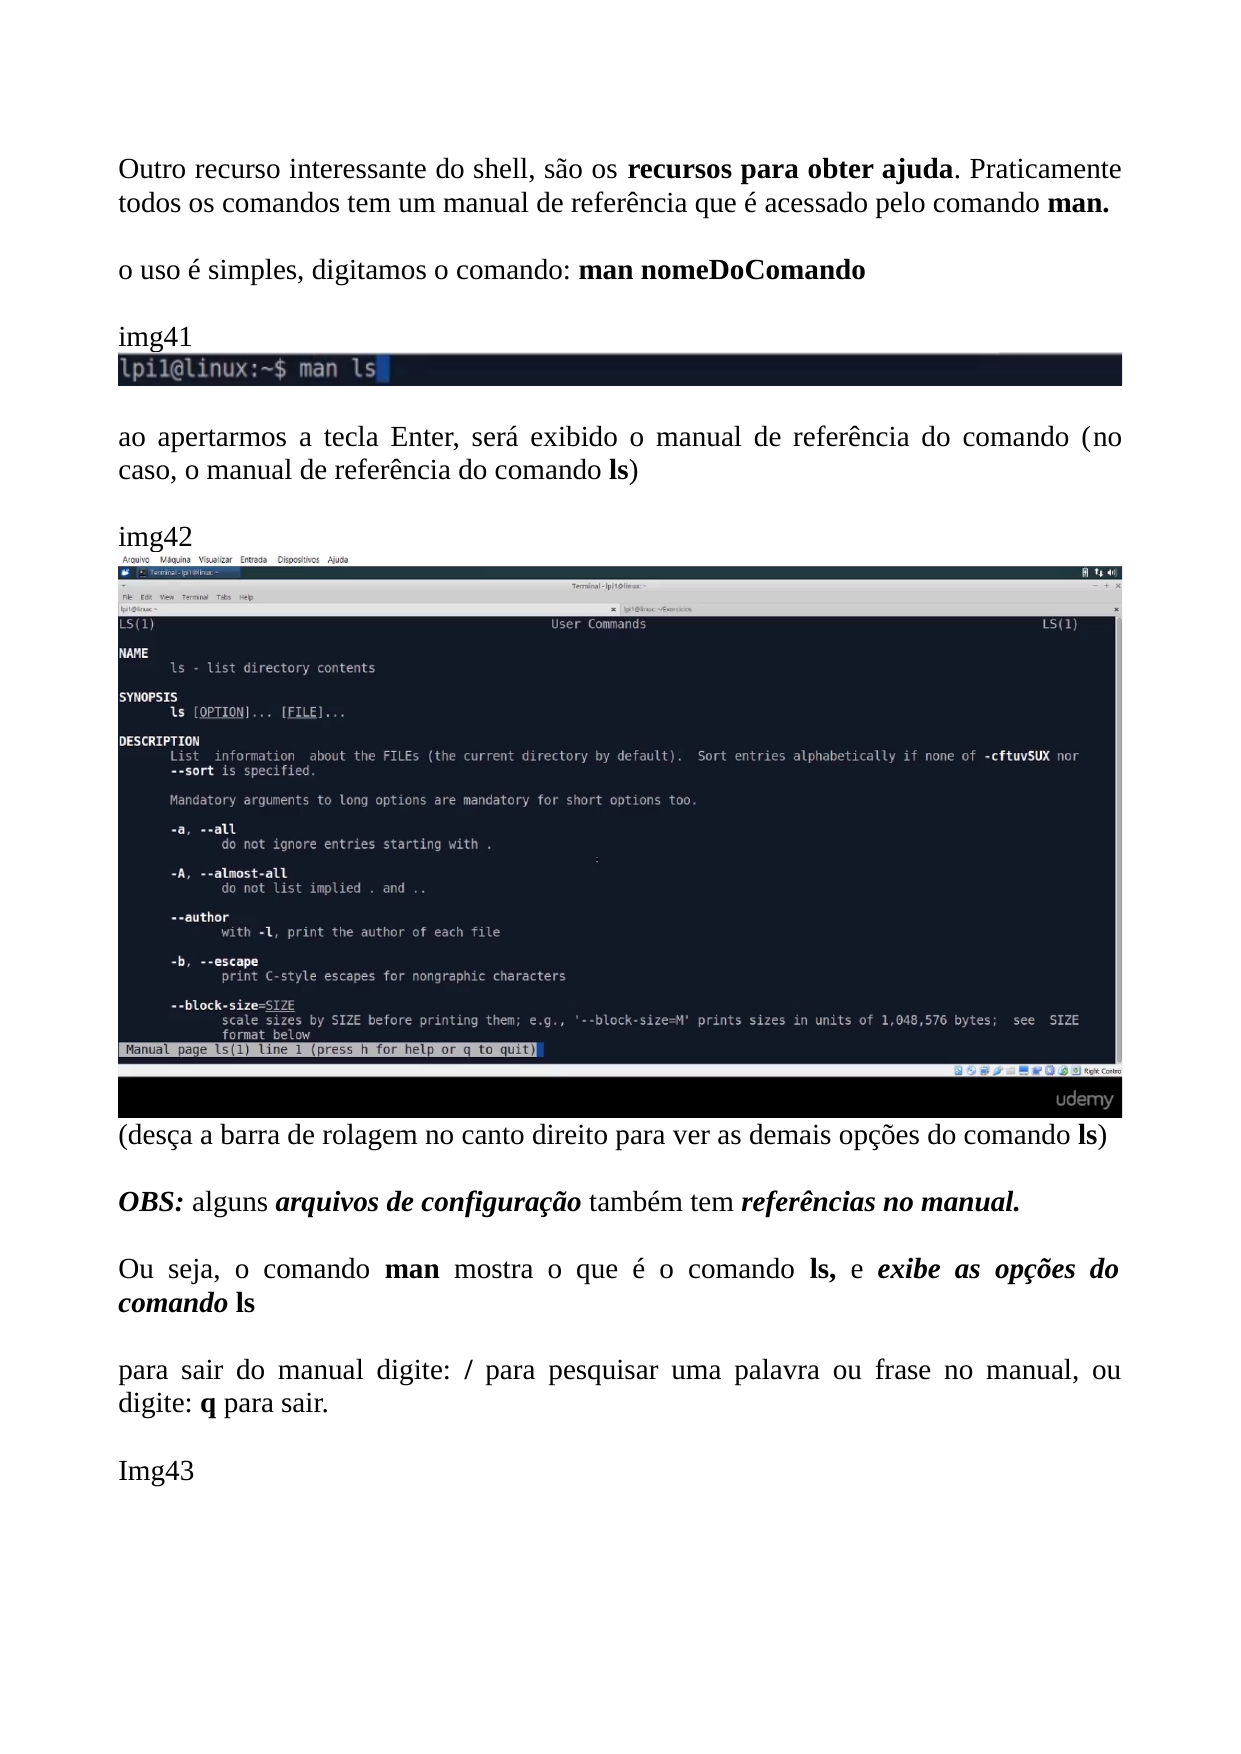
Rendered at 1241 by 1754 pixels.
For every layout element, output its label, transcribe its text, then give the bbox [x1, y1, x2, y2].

text (desça a barra de rolagem no canto direito para ver as demais opções do comando ls) [118, 1118, 1122, 1151]
text para sair do manual digite: / para pesquisar uma palavra ou frase no manual, ou digite: q para sair. [118, 1352, 1122, 1419]
text OBS: alguns arquivos de configuração também tem referências no manual. [118, 1184, 1122, 1218]
text img42 [118, 519, 1122, 552]
text Img43 [118, 1453, 1122, 1486]
text ao apertarmos a tecla Enter, será exibido o manual de referência do comando (no caso, o manual de referência do comando ls) [118, 419, 1122, 486]
picture [118, 552, 1123, 1118]
text Outro recurso interessante do shell, são os recursos para obter ajuda. Praticamente todos os comandos tem um manual de referência que é acessado pelo comando man. [118, 152, 1122, 219]
text Ou seja, o comando man mostra o que é o comando ls, e exibe as opções do comando ls [118, 1251, 1122, 1318]
text o uso é simples, digitamos o comando: man nomeDoComando [118, 252, 1122, 286]
picture [118, 352, 1123, 386]
text img41 [118, 319, 1122, 352]
